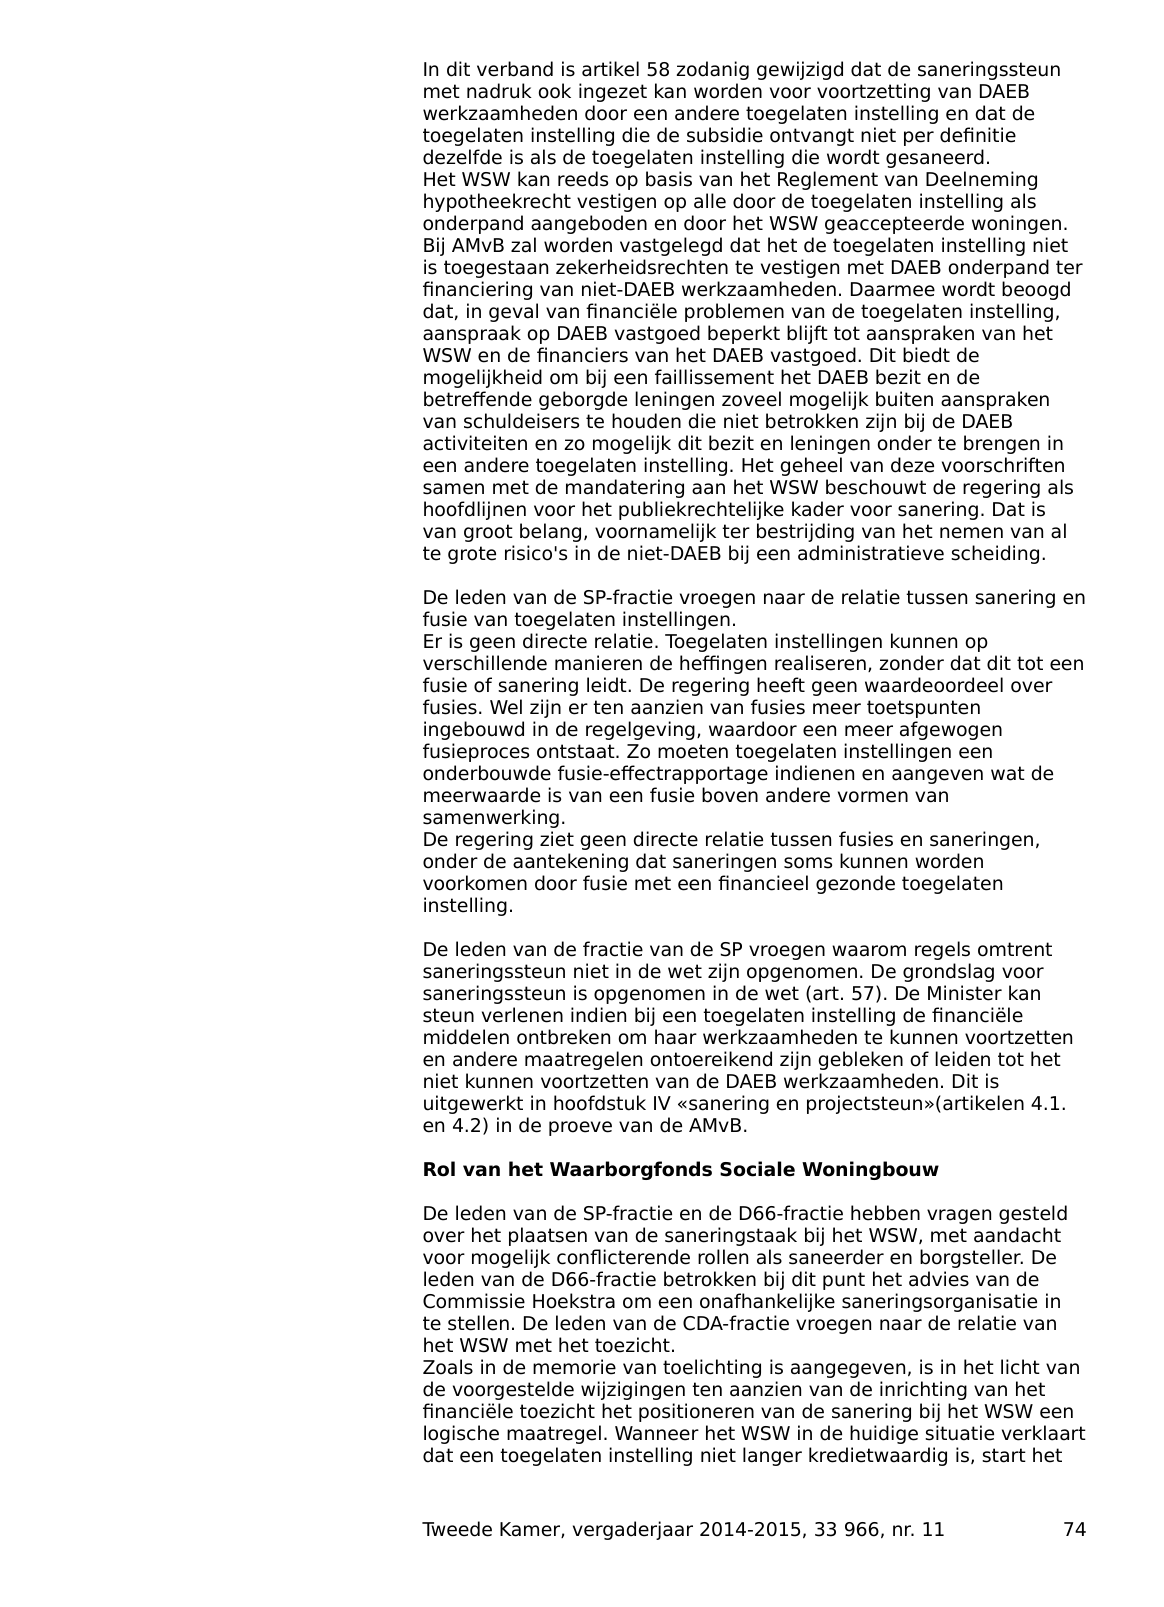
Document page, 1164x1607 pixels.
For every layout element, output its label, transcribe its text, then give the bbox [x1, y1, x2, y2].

text Zoals in de memorie van toelichting is aangegeven, is in het licht van de voorgestelde wijzigingen ten aanzien van de inrichting van het financiële toezicht het positioneren van de sanering bij het WSW een logische maatregel. Wanneer het WSW in de huidige situatie verklaart dat een toegelaten instelling niet langer kredietwaardig is, start het [422, 1357, 1087, 1467]
text De regering ziet geen directe relatie tussen fusies en saneringen, onder de aantekening dat saneringen soms kunnen worden voorkomen door fusie met een financieel gezonde toegelaten instelling. [422, 828, 1087, 916]
subtitle Rol van het Waarborgfonds Sociale Woningbouw [422, 1159, 1087, 1181]
text In dit verband is artikel 58 zodanig gewijzigd dat de saneringssteun met nadruk ook ingezet kan worden voor voortzetting van DAEB werkzaamheden door een andere toegelaten instelling en dat de toegelaten instelling die de subsidie ontvangt niet per definitie dezelfde is als de toegelaten instelling die wordt gesaneerd. [422, 59, 1087, 169]
text Het WSW kan reeds op basis van het Reglement van Deelneming hypotheekrecht vestigen op alle door de toegelaten instelling als onderpand aangeboden en door het WSW geaccepteerde woningen. Bij AMvB zal worden vastgelegd dat het de toegelaten instelling niet is toegestaan zekerheidsrechten te vestigen met DAEB onderpand ter financiering van niet-DAEB werkzaamheden. Daarmee wordt beoogd dat, in geval van financiële problemen van de toegelaten instelling, aanspraak op DAEB vastgoed beperkt blijft tot aanspraken van het WSW en de financiers van het DAEB vastgoed. Dit biedt de mogelijkheid om bij een faillissement het DAEB bezit en de betreffende geborgde leningen zoveel mogelijk buiten aanspraken van schuldeisers te houden die niet betrokken zijn bij de DAEB activiteiten en zo mogelijk dit bezit en leningen onder te brengen in een andere toegelaten instelling. Het geheel van deze voorschriften samen met de mandatering aan het WSW beschouwt de regering als hoofdlijnen voor het publiekrechtelijke kader voor sanering. Dat is van groot belang, voornamelijk ter bestrijding van het nemen van al te grote risico's in de niet-DAEB bij een administratieve scheiding. [422, 169, 1087, 564]
text Er is geen directe relatie. Toegelaten instellingen kunnen op verschillende manieren de heffingen realiseren, zonder dat dit tot een fusie of sanering leidt. De regering heeft geen waardeoordeel over fusies. Wel zijn er ten aanzien van fusies meer toetspunten ingebouwd in de regelgeving, waardoor een meer afgewogen fusieproces ontstaat. Zo moeten toegelaten instellingen een onderbouwde fusie-effectrapportage indienen en aangeven wat de meerwaarde is van een fusie boven andere vormen van samenwerking. [422, 631, 1087, 828]
text De leden van de fractie van de SP vroegen waarom regels omtrent saneringssteun niet in de wet zijn opgenomen. De grondslag voor saneringssteun is opgenomen in de wet (art. 57). De Minister kan steun verlenen indien bij een toegelaten instelling de financiële middelen ontbreken om haar werkzaamheden te kunnen voortzetten en andere maatregelen ontoereikend zijn gebleken of leiden tot het niet kunnen voortzetten van de DAEB werkzaamheden. Dit is uitgewerkt in hoofdstuk IV «sanering en projectsteun»(artikelen 4.1. en 4.2) in de proeve van de AMvB. [422, 939, 1087, 1136]
text De leden van de SP-fractie en de D66-fractie hebben vragen gesteld over het plaatsen van de saneringstaak bij het WSW, met aandacht voor mogelijk conflicterende rollen als saneerder en borgsteller. De leden van de D66-fractie betrokken bij dit punt het advies van de Commissie Hoekstra om een onafhankelijke saneringsorganisatie in te stellen. De leden van de CDA-fractie vroegen naar de relatie van het WSW met het toezicht. [422, 1203, 1087, 1357]
text De leden van de SP-fractie vroegen naar de relatie tussen sanering en fusie van toegelaten instellingen. [422, 587, 1087, 631]
